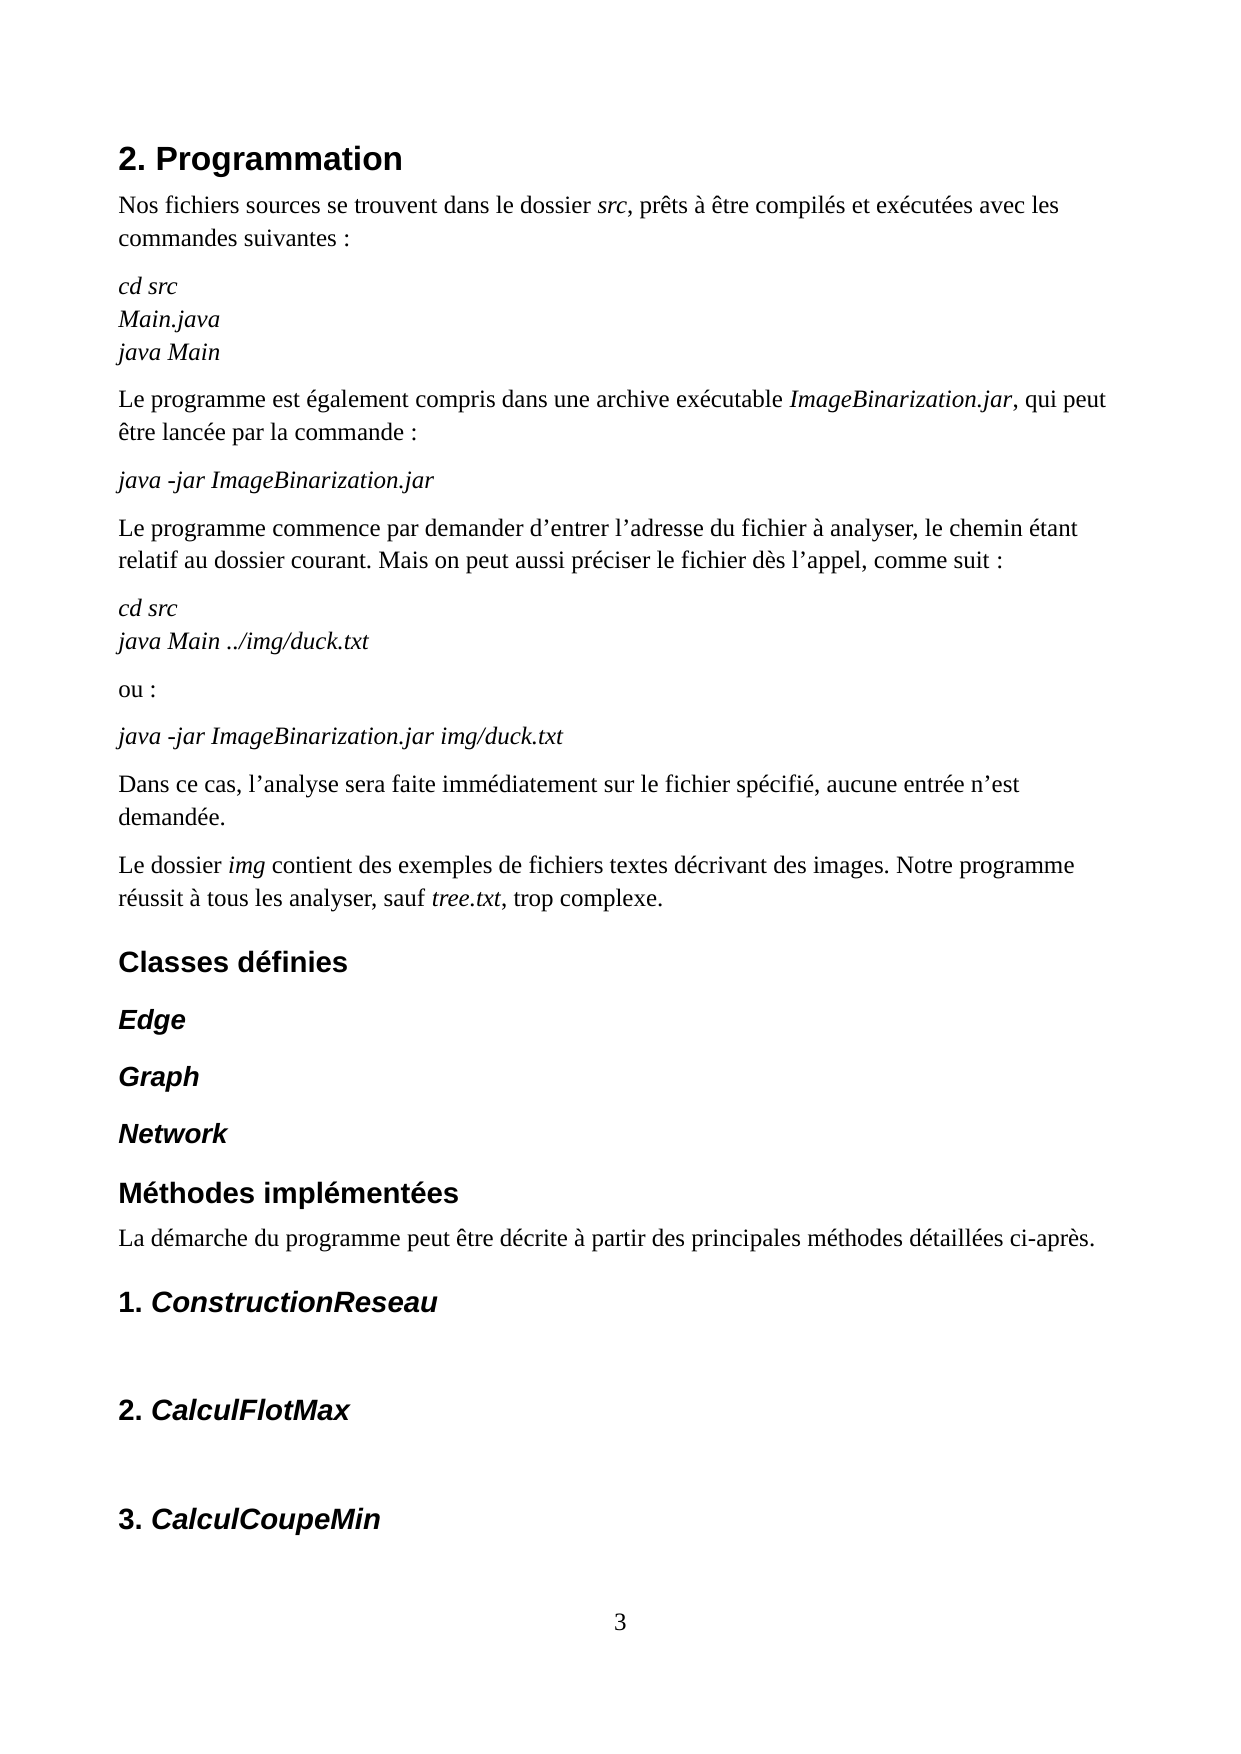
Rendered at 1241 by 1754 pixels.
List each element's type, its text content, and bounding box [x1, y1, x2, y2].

text Dans ce cas, l’analyse sera faite immédiatement sur le fichier spécifié, aucune entrée n’est demandée. [118, 769, 1122, 831]
subtitle 3. CalculCoupeMin [118, 1502, 1122, 1535]
subtitle 2. Programmation [118, 139, 1122, 178]
subtitle Graph [118, 1061, 1122, 1092]
subtitle Network [118, 1117, 1122, 1149]
text Le programme commence par demander d’entrer l’adresse du fichier à analyser, le chemin étant relatif au dossier courant. Mais on peut aussi préciser le fichier dès l’appel, comme suit : [118, 513, 1122, 574]
text La démarche du programme peut être décrite à partir des principales méthodes détaillées ci-après. [118, 1223, 1122, 1251]
text Nos fichiers sources se trouvent dans le dossier src, prêts à être compilés et exécutées avec les commandes suivantes : [118, 190, 1122, 252]
text Le dossier img contient des exemples de fichiers textes décrivant des images. Notre programme réussit à tous les analyser, sauf tree.txt, trop complexe. [118, 850, 1122, 911]
subtitle Classes définies [118, 945, 1122, 979]
text ou : [118, 674, 1122, 703]
subtitle Edge [118, 1004, 1122, 1036]
subtitle Méthodes implémentées [118, 1176, 1122, 1210]
text Le programme est également compris dans une archive exécutable ImageBinarization.jar, qui peut être lancée par la commande : [118, 384, 1122, 446]
subtitle 2. CalculFlotMax [118, 1393, 1122, 1427]
text cd src java Main ../img/duck.txt [118, 593, 1122, 655]
text java -jar ImageBinarization.jar [118, 465, 1122, 494]
text cd src Main.java java Main [118, 271, 1122, 366]
subtitle 1. ConstructionReseau [118, 1285, 1122, 1318]
text java -jar ImageBinarization.jar img/duck.txt [118, 721, 1122, 750]
